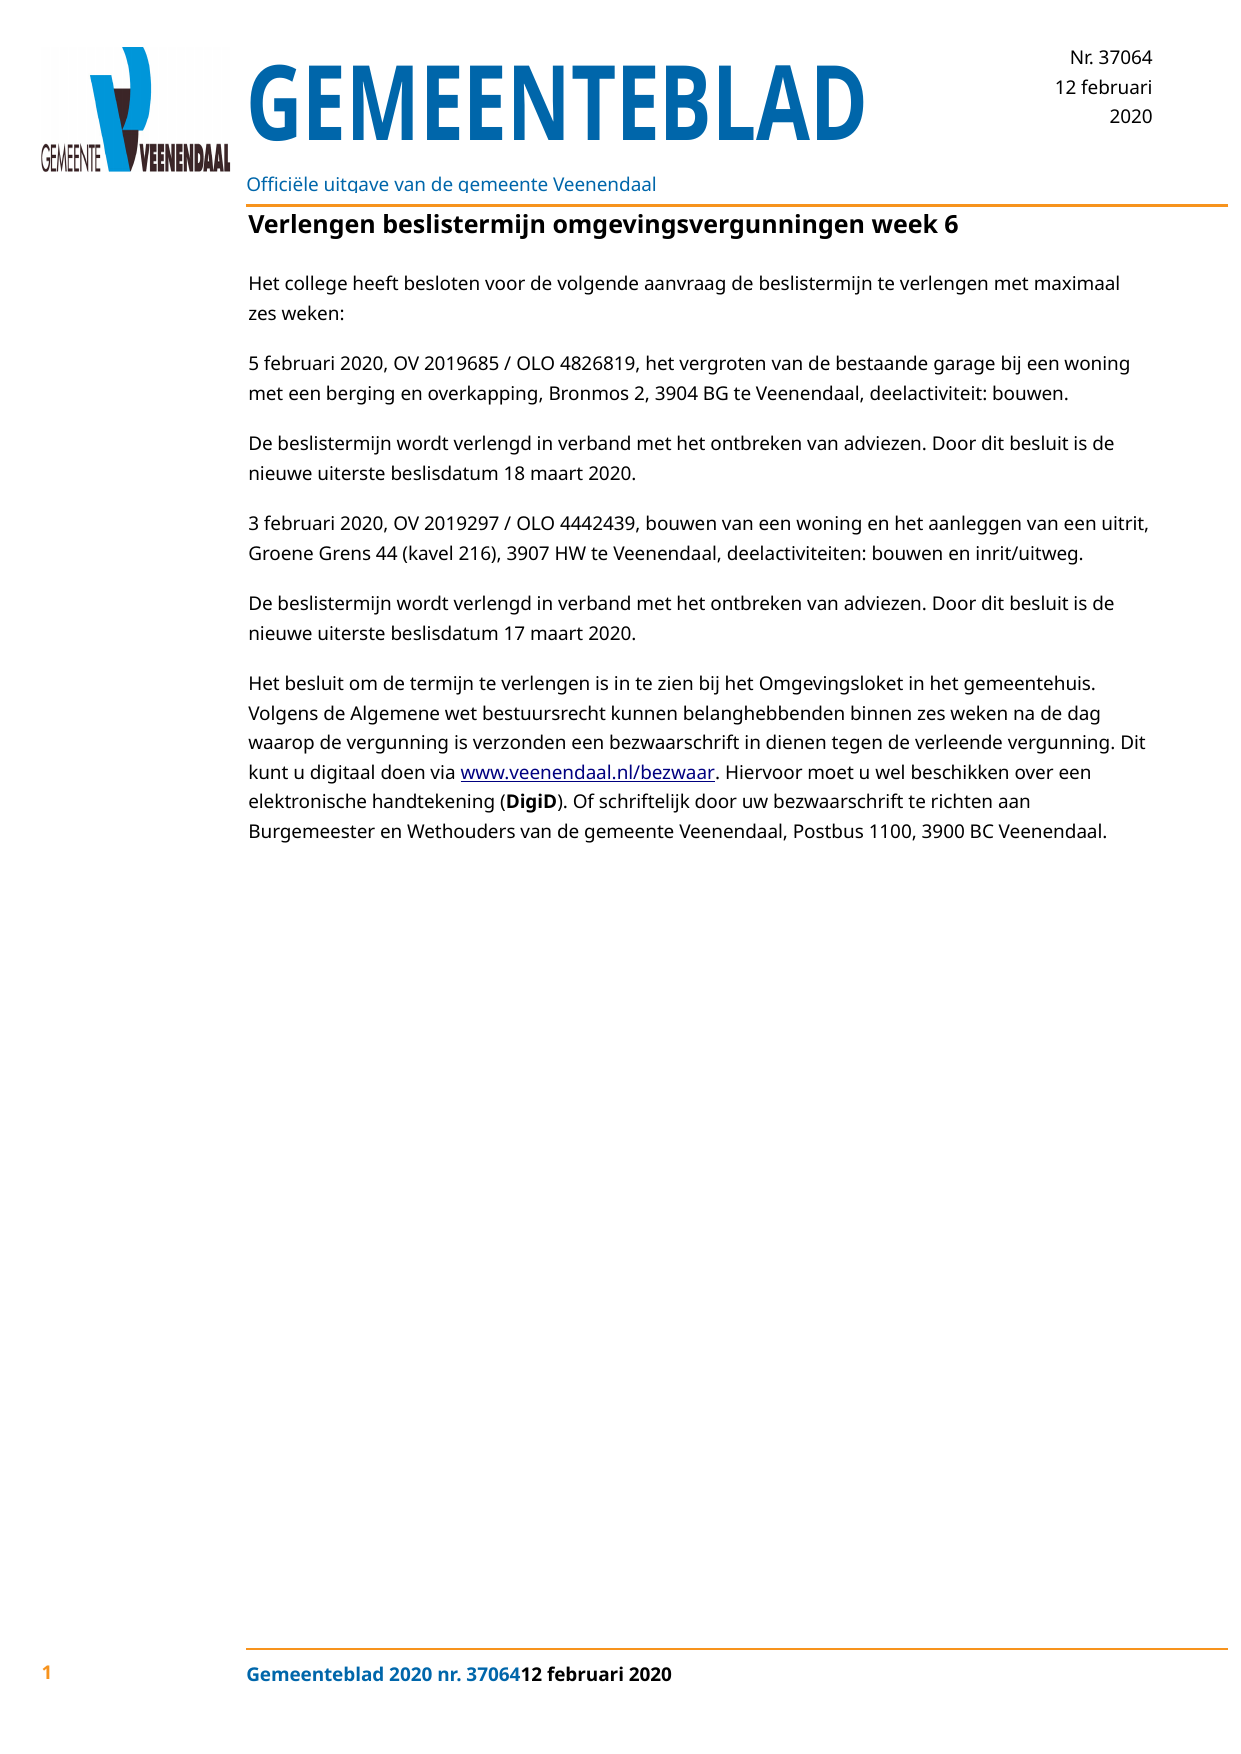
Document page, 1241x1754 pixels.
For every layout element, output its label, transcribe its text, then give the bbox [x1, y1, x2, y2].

picture [123, 47, 231, 172]
text 3 februari 2020, OV 2019297 / OLO 4442439, bouwen van een woning en het aanleggen van een uitrit, Groene Grens 44 (kavel 216), 3907 HW te Veenendaal, deelactiviteiten: bouwen en inrit/uitweg. [248, 510, 1152, 566]
text Verlengen beslistermijn omgevingsvergunningen week 6 [248, 207, 1152, 241]
text De beslistermijn wordt verlengd in verband met het ontbreken van adviezen. Door dit besluit is de nieuwe uiterste beslisdatum 18 maart 2020. [248, 430, 1152, 486]
text Het college heeft besloten voor de volgende aanvraag de beslistermijn te verlengen met maximaal zes weken: [248, 270, 1152, 326]
text Het besluit om de termijn te verlengen is in te zien bij het Omgevingsloket in het gemeentehuis. Volgens de Algemene wet bestuursrecht kunnen belanghebbenden binnen zes weken na de dag waarop de vergunning is verzonden een bezwaarschrift in dienen tegen de verleende vergunning. Dit kunt u digitaal doen via www.veenendaal.nl/bezwaar. Hiervoor moet u wel beschikken over een elektronische handtekening (DigiD). Of schriftelijk door uw bezwaarschrift te richten aan Burgemeester en Wethouders van de gemeente Veenendaal, Postbus 1100, 3900 BC Veenendaal. [248, 670, 1152, 844]
text De beslistermijn wordt verlengd in verband met het ontbreken van adviezen. Door dit besluit is de nieuwe uiterste beslisdatum 17 maart 2020. [248, 590, 1152, 646]
picture [41, 47, 130, 172]
text 5 februari 2020, OV 2019685 / OLO 4826819, het vergroten van de bestaande garage bij een woning met een berging en overkapping, Bronmos 2, 3904 BG te Veenendaal, deelactiviteit: bouwen. [248, 350, 1152, 406]
